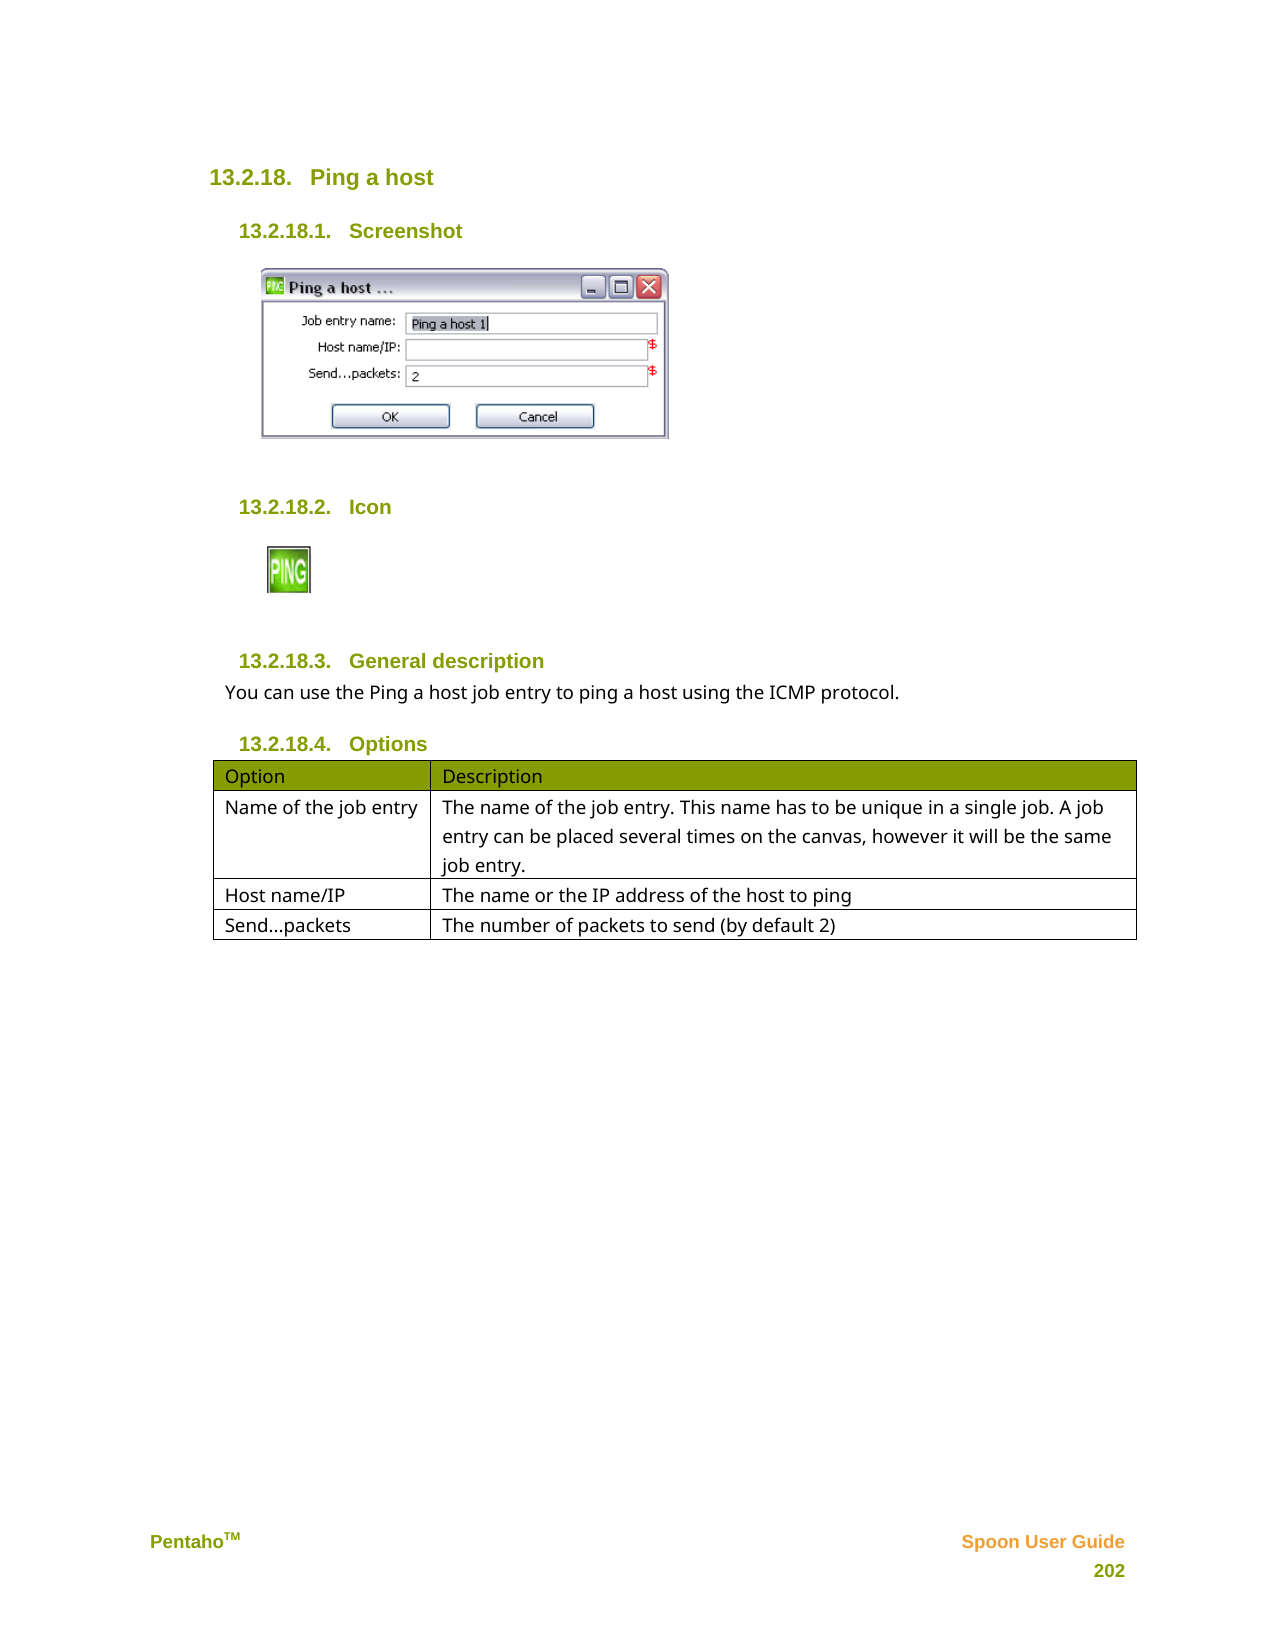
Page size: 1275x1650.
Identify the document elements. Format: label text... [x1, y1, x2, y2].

subtitle Icon [239, 486, 1125, 521]
text You can use the Ping a host job entry to ping a host using the ICMP protocol. [225, 676, 1125, 705]
table_header Description [431, 761, 1136, 790]
table_cell Host name/IP [214, 879, 430, 908]
subtitle Screenshot [239, 211, 1125, 246]
table_cell Send...packets [214, 910, 430, 939]
table_cell The number of packets to send (by default 2) [431, 910, 1136, 939]
subtitle Ping a host [209, 157, 1125, 192]
subtitle General description [239, 641, 1125, 675]
table_cell The name or the IP address of the host to ping [431, 879, 1136, 908]
subtitle Options [239, 724, 1125, 759]
table_header Option [214, 761, 430, 790]
table_cell The name of the job entry. This name has to be unique in a single job. A job entry can be placed several times on the canvas, however it will be the same job entry. [431, 791, 1136, 878]
table_cell Name of the job entry [214, 791, 430, 878]
